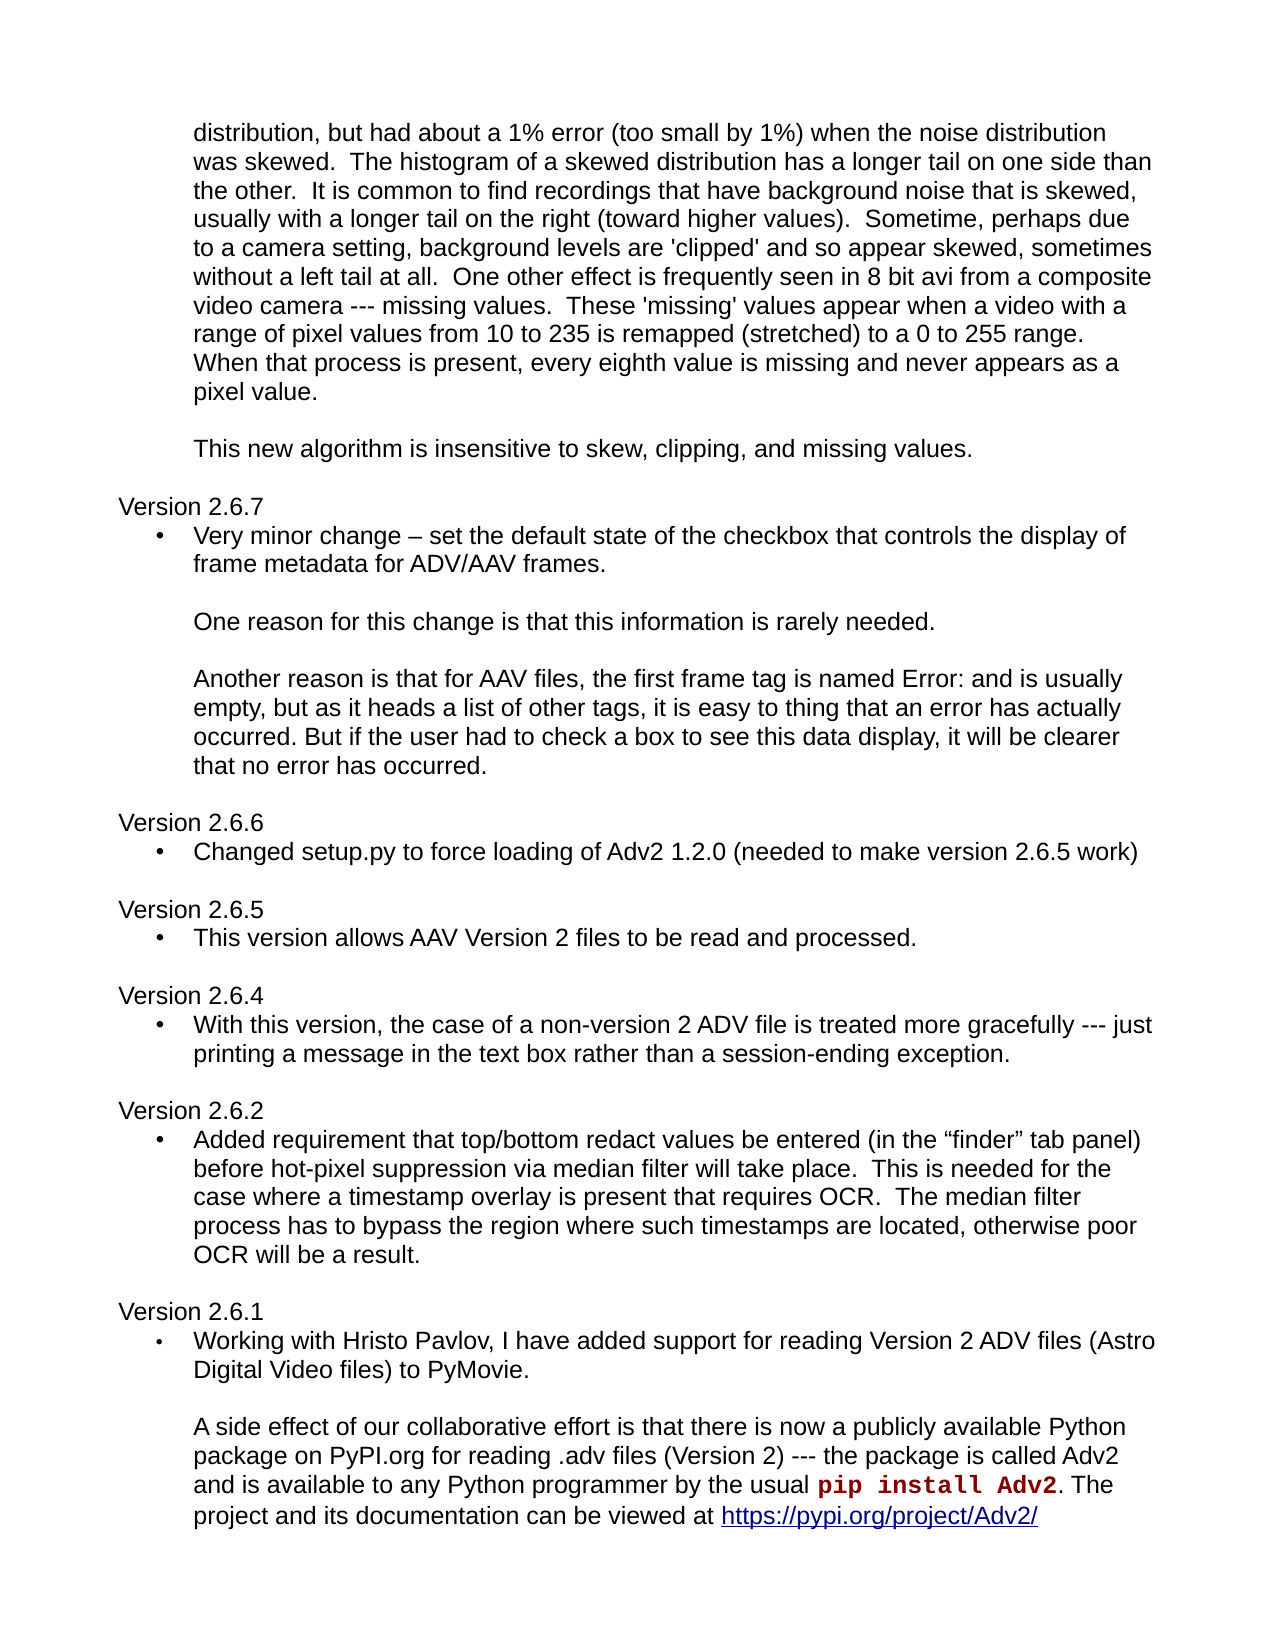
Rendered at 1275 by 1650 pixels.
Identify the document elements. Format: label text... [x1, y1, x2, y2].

list Working with Hristo Pavlov, I have added support for reading Version 2 ADV files (Astro Digital Video files) to PyMovie. A side effect of our collaborative effort is that there is now a publicly available Python package on PyPI.org for reading .adv files (Version 2) --- the package is called Adv2 and is available to any Python programmer by the usual pip install Adv2. The project and its documentation can be viewed at https://pypi.org/project/Adv2/ [156, 1326, 1157, 1529]
text Version 2.6.5 [118, 894, 1157, 923]
text Version 2.6.2 [118, 1096, 1157, 1125]
list This version allows AAV Version 2 files to be read and processed. [156, 923, 1157, 981]
text Version 2.6.1 [118, 1297, 1157, 1326]
text Version 2.6.4 [118, 981, 1157, 1010]
list This new algorithm is insensitive to skew, clipping, and missing values. [156, 434, 1157, 492]
text Version 2.6.6 [118, 808, 1157, 837]
list Changed setup.py to force loading of Adv2 1.2.0 (needed to make version 2.6.5 work) [156, 837, 1157, 866]
list Added requirement that top/bottom redact values be entered (in the “finder” tab panel) before hot-pixel suppression via median filter will take place. This is needed for the case where a timestamp overlay is present that requires OCR. The median filter process has to bypass the region where such timestamps are located, otherwise poor OCR will be a result. [156, 1125, 1157, 1297]
list With this version, the case of a non-version 2 ADV file is treated more gracefully --- just printing a message in the text box rather than a session-ending exception. [156, 1010, 1157, 1096]
list distribution, but had about a 1% error (too small by 1%) when the noise distribution was skewed. The histogram of a skewed distribution has a longer tail on one side than the other. It is common to find recordings that have background noise that is skewed, usually with a longer tail on the right (toward higher values). Sometime, perhaps due to a camera setting, background levels are 'clipped' and so appear skewed, sometimes without a left tail at all. One other effect is frequently seen in 8 bit avi from a composite video camera --- missing values. These 'missing' values appear when a video with a range of pixel values from 10 to 235 is remapped (stretched) to a 0 to 255 range. When that process is present, every eighth value is missing and never appears as a pixel value. [156, 118, 1157, 434]
text Version 2.6.7 [118, 492, 1157, 521]
list Very minor change – set the default state of the checkbox that controls the display of frame metadata for ADV/AAV frames. One reason for this change is that this information is rarely needed. Another reason is that for AAV files, the first frame tag is named Error: and is usually empty, but as it heads a list of other tags, it is easy to thing that an error has actually occurred. But if the user had to check a box to see this data display, it will be clearer that no error has occurred. [156, 521, 1157, 808]
